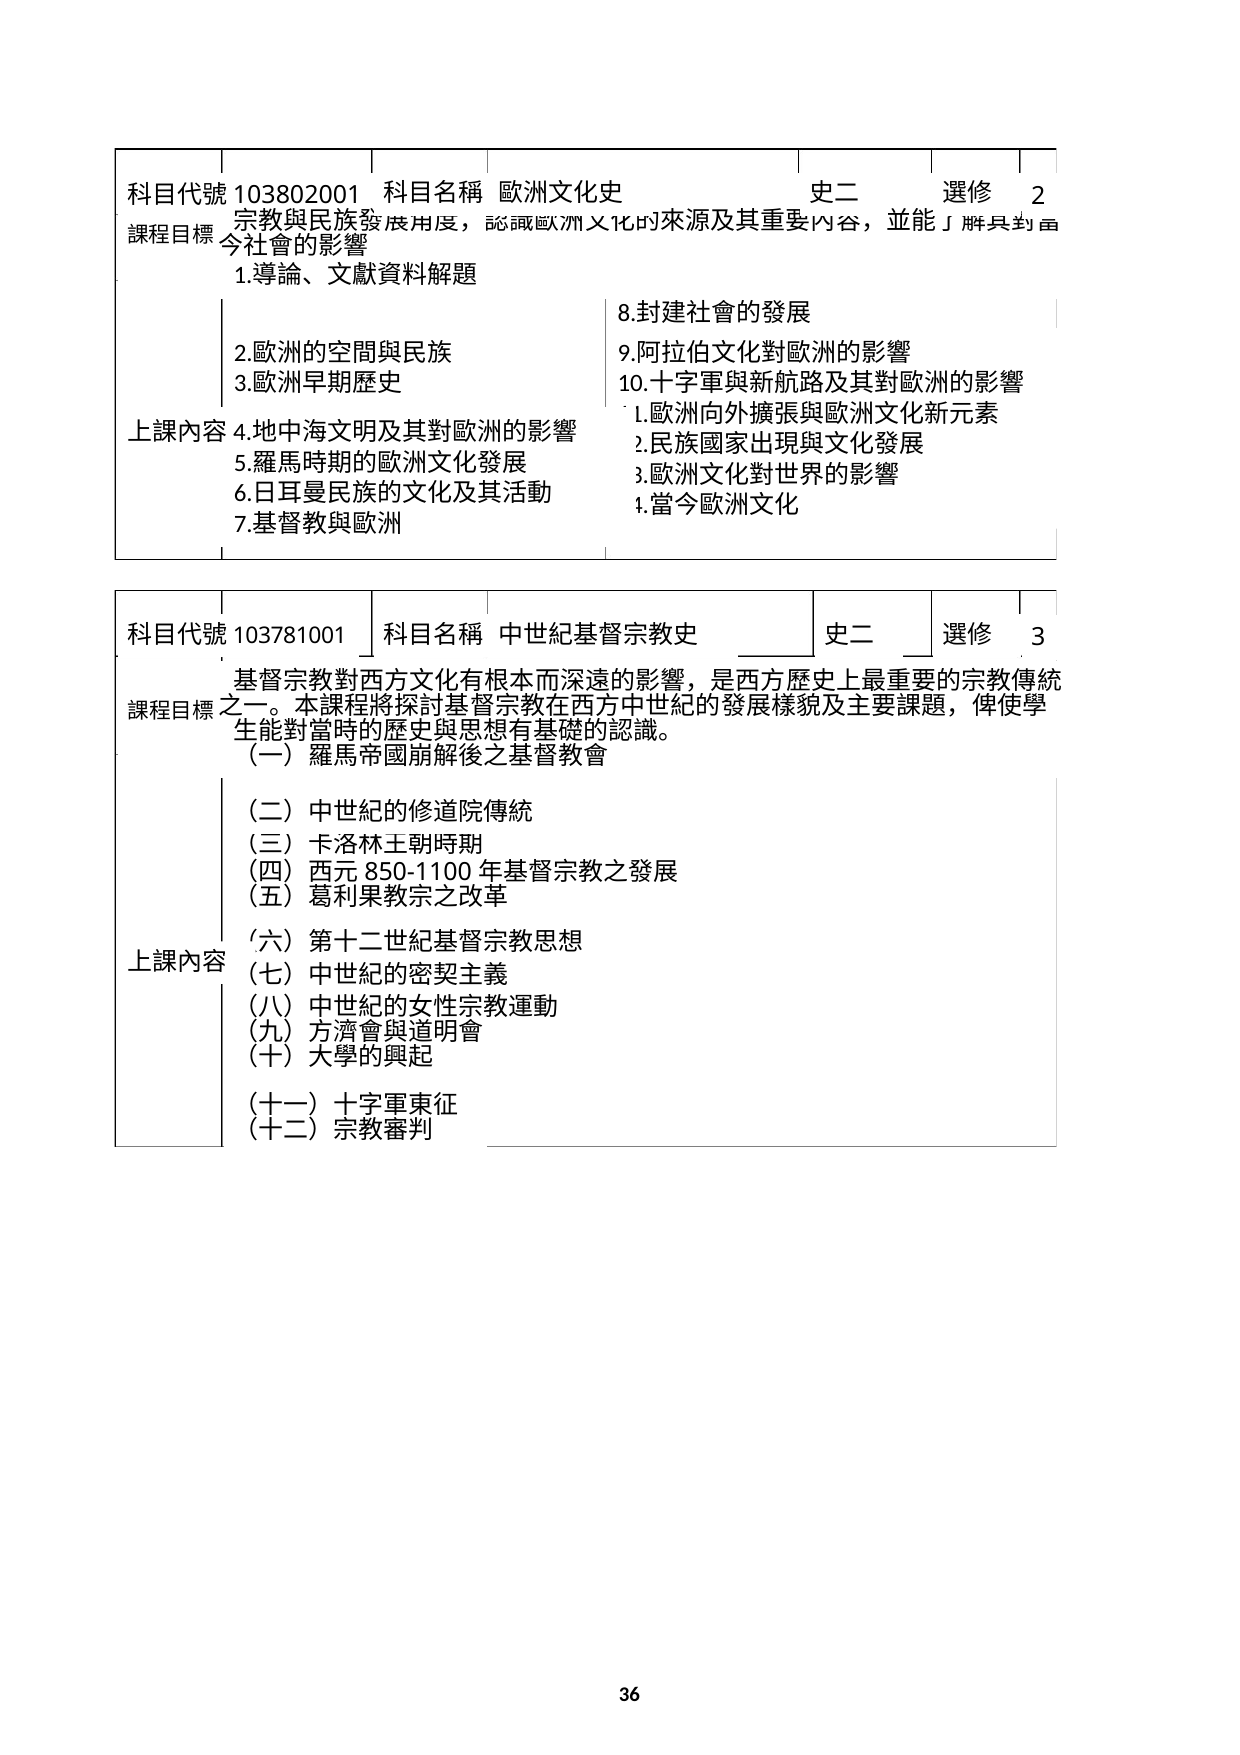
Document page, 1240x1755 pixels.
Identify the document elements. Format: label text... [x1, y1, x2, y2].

text （九）方濟會與道明會 [233, 1021, 589, 1046]
text 8.封建社會的發展 [617, 299, 831, 328]
text 2 [1031, 182, 1063, 210]
text 選修 [942, 623, 1012, 648]
text （六）第十二世紀基督宗教思想 [252, 931, 618, 956]
text 11.歐洲向外擴張與歐洲文化新元素 [617, 398, 1067, 428]
text 2.歐洲的空間與民族 [233, 337, 472, 367]
text 基督宗教對西方文化有根本而深遠的影響，是西方歷史上最重要的宗教傳統 [233, 669, 1183, 694]
text 課程目標 之一。本課程將探討基督宗教在西方中世紀的發展樣貌及主要課題，俾使學 [127, 694, 1183, 719]
text （三）卡洛林王朝時期 [233, 833, 713, 858]
text 科目代號 103781001 [127, 623, 350, 648]
text 14.當今歐洲文化 [636, 489, 1067, 520]
picture [114, 148, 1057, 560]
text 6.日耳曼民族的文化及其活動 [233, 477, 627, 508]
text 課程目標 今社會的影響 [127, 234, 1183, 259]
text 7.基督教與歐洲 [233, 508, 627, 538]
text 12.民族國家出現與文化發展 [636, 428, 1067, 459]
text 5.羅馬時期的歐洲文化發展 [233, 447, 627, 477]
text 上課內容 4.地中海文明及其對歐洲的影響 [127, 416, 627, 447]
text （一）羅馬帝國崩解後之基督教會 [233, 744, 1183, 769]
text 科目名稱 中世紀基督宗教史 [383, 623, 729, 648]
text （七）中世紀的密契主義 [233, 963, 532, 987]
text 史二 [824, 623, 894, 648]
text 3.歐洲早期歷史 [233, 367, 472, 398]
picture [840, 299, 1057, 328]
text （八）中世紀的女性宗教運動 [233, 996, 589, 1021]
text 選修 [942, 182, 1012, 207]
picture [114, 590, 1057, 1147]
text （十）大學的興起 [233, 1046, 589, 1071]
text [1072, 182, 1183, 209]
text 史二 [809, 182, 879, 207]
text （五）葛利果教宗之改革 [233, 886, 713, 911]
text （十一）十字軍東征 [233, 1093, 478, 1118]
text 13.歐洲文化對世界的影響 [636, 459, 1067, 489]
text 生能對當時的歷史與思想有基礎的認識。 [233, 719, 1183, 744]
text [888, 182, 933, 209]
text 1.導論、文獻資料解題 [233, 259, 1183, 290]
text 科目代號 103802001 [127, 182, 374, 209]
text 3 [1031, 624, 1063, 651]
text 上課內容 [127, 950, 224, 975]
text 36 [619, 1681, 653, 1706]
text 上課內容 [216, 950, 247, 954]
text （四）西元 850-1100 年基督宗教之發展 [233, 858, 713, 886]
text 宗教與民族發展角度，認識歐洲文化的來源及其重要內容，並能了解其對當 [233, 209, 1183, 234]
text 科目名稱 歐洲文化史 [383, 182, 644, 207]
text 10.十字軍與新航路及其對歐洲的影響 [617, 367, 1067, 398]
text （十二）宗教審判 [233, 1118, 478, 1143]
text （二）中世紀的修道院傳統 [233, 800, 561, 825]
text 9.阿拉伯文化對歐洲的影響 [617, 337, 1067, 367]
text [653, 182, 800, 209]
